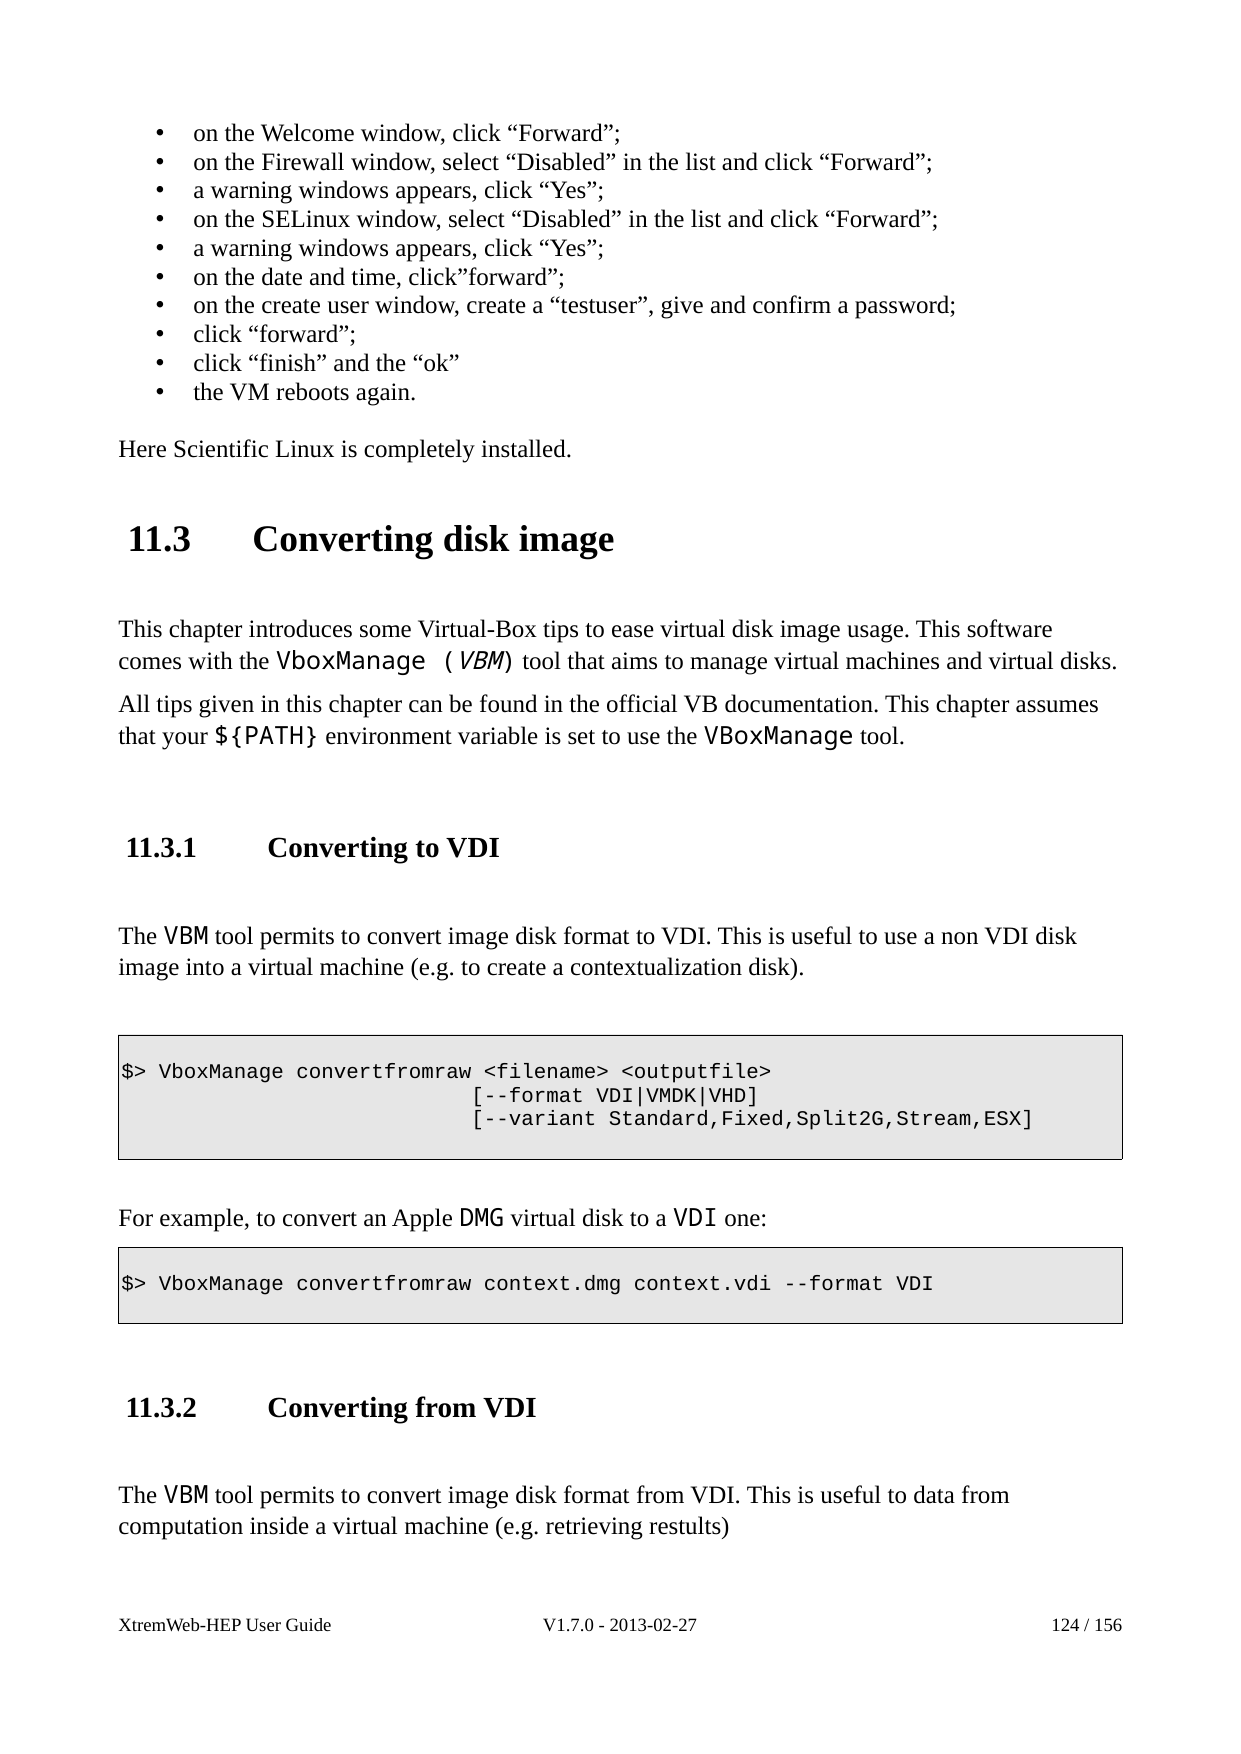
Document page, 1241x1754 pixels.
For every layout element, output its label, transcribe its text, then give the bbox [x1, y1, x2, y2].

text All tips given in this chapter can be found in the official VB documentation. This chapter assumes that your ${PATH} environment variable is set to use the VBoxManage tool. [118, 689, 1122, 752]
list on the Firewall window, select “Disabled” in the list and click “Forward”; [156, 147, 1122, 176]
text [--format VDI|VMDK|VHD] [119, 1082, 1122, 1105]
list on the date and time, click”forward”; [156, 262, 1122, 291]
list a warning windows appears, click “Yes”; [156, 233, 1122, 262]
text $> VboxManage convertfromraw <filename> <outputfile> [119, 1058, 1122, 1082]
list on the Welcome window, click “Forward”; [156, 118, 1122, 147]
list a warning windows appears, click “Yes”; [156, 176, 1122, 204]
subtitle Converting to VDI [118, 831, 1122, 864]
subtitle Converting from VDI [118, 1390, 1122, 1423]
list on the SELinux window, select “Disabled” in the list and click “Forward”; [156, 204, 1122, 233]
text The VBM tool permits to convert image disk format from VDI. This is useful to data from computation inside a virtual machine (e.g. retrieving restults) [118, 1477, 1122, 1540]
list click “finish” and the “ok” [156, 348, 1122, 377]
subtitle Converting disk image [118, 517, 1122, 560]
text The VBM tool permits to convert image disk format to VDI. This is useful to use a non VDI disk image into a virtual machine (e.g. to create a contextualization disk). [118, 918, 1122, 981]
list click “forward”; [156, 319, 1122, 348]
text For example, to convert an Apple DMG virtual disk to a VDI one: [118, 1200, 1122, 1234]
text $> VboxManage convertfromraw context.dmg context.vdi --format VDI [119, 1270, 1122, 1294]
text [--variant Standard,Fixed,Split2G,Stream,ESX] [119, 1105, 1122, 1129]
list the VM reboots again. [156, 377, 1122, 406]
text Here Scientific Linux is completely installed. [118, 434, 1122, 463]
text This chapter introduces some Virtual-Box tips to ease virtual disk image usage. This software comes with the VboxManage (VBM) tool that aims to manage virtual machines and virtual disks. [118, 614, 1122, 677]
list on the create user window, create a “testuser”, give and confirm a password; [156, 291, 1122, 319]
